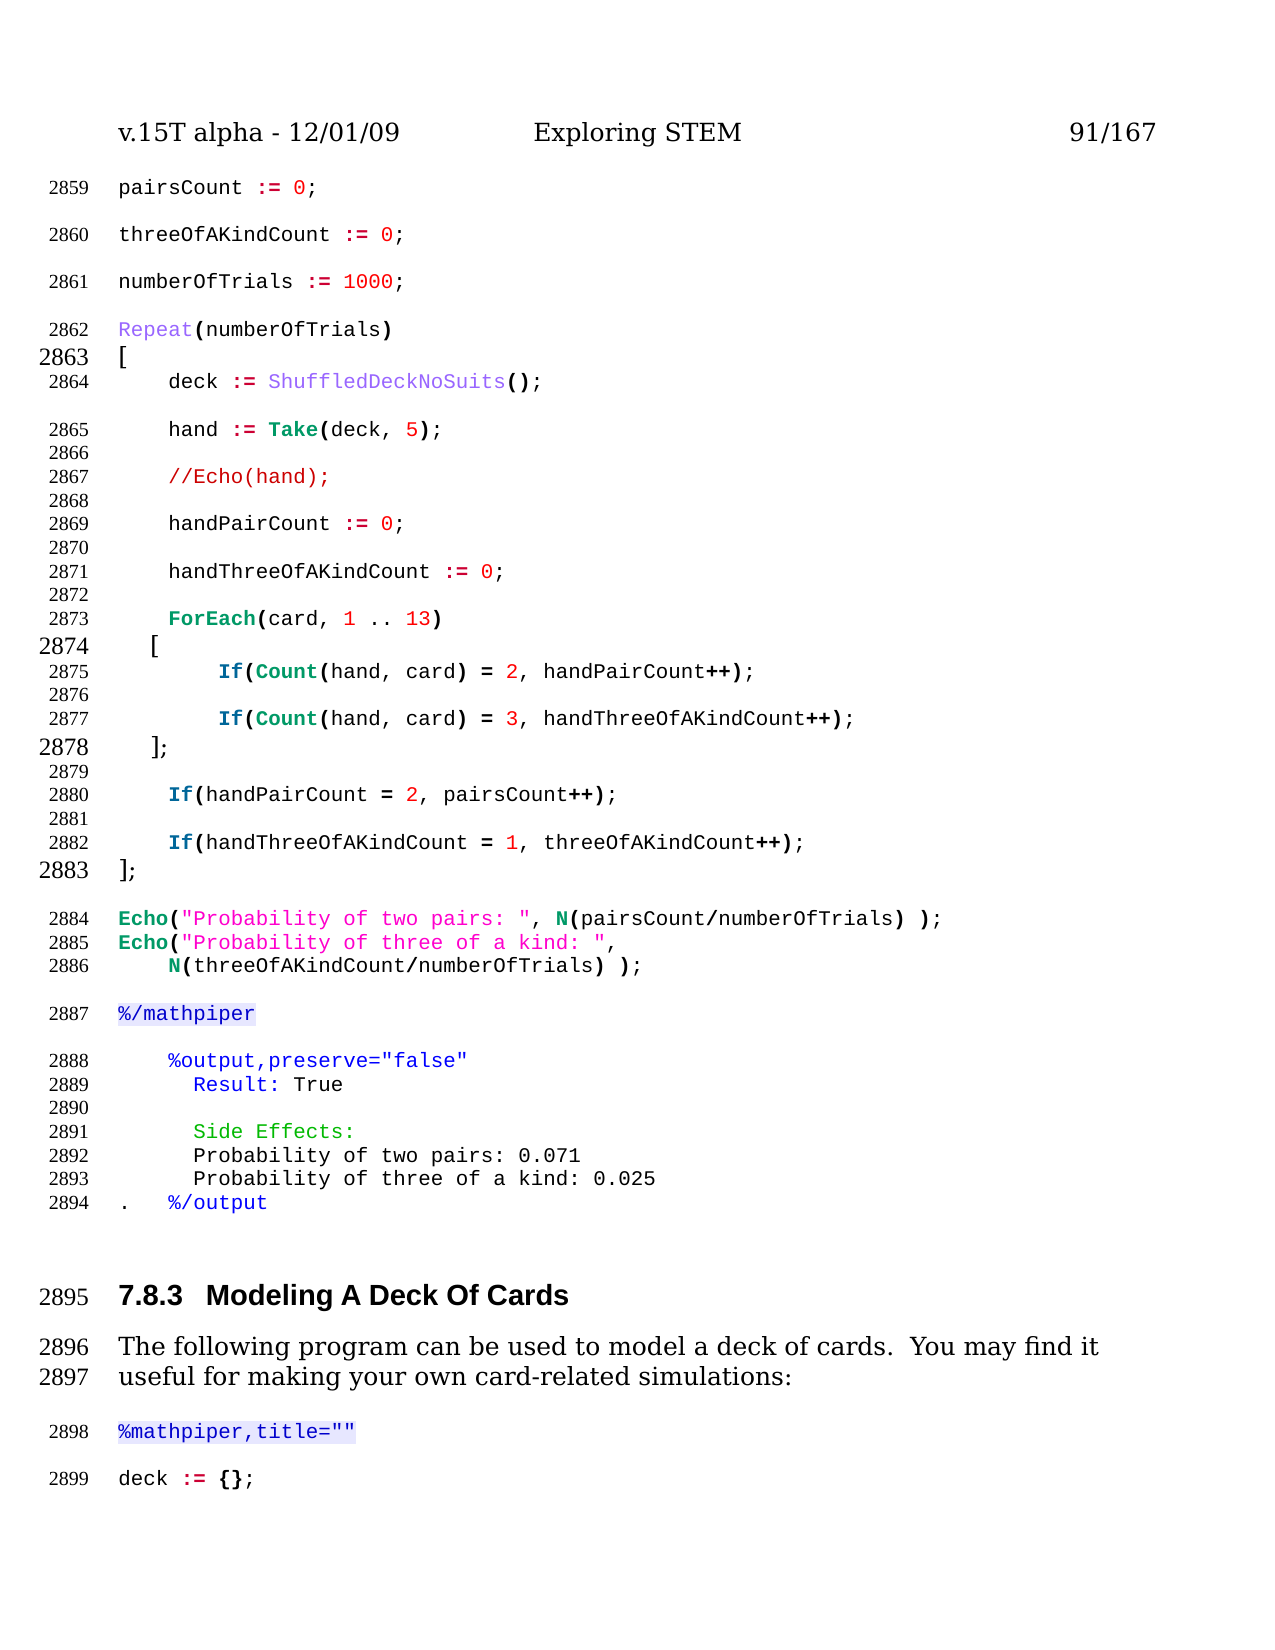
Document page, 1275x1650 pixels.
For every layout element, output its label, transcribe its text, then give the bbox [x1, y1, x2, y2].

text ForEach(card, 1 .. 13) [118, 608, 1157, 632]
text //Echo(hand); [118, 466, 1157, 490]
text [ [118, 342, 1157, 371]
text %output,preserve="false" [118, 1050, 1157, 1074]
text handPairCount := 0; [118, 513, 1157, 537]
text The following program can be used to model a deck of cards. You may find it useful for making your own card-related simulations: [118, 1333, 1157, 1391]
text Echo("Probability of two pairs: ", N(pairsCount/numberOfTrials) ); [118, 908, 1157, 932]
text %/mathpiper [118, 1003, 1157, 1026]
text ]; [118, 732, 1157, 761]
text [ [118, 632, 1157, 661]
text ]; [118, 855, 1157, 884]
text Probability of three of a kind: 0.025 [118, 1168, 1157, 1192]
text . %/output [118, 1192, 1157, 1216]
text deck := ShuffledDeckNoSuits(); [118, 371, 1157, 395]
text If(Count(hand, card) = 2, handPairCount++); [118, 661, 1157, 684]
text Result: True [118, 1074, 1157, 1097]
text If(handThreeOfAKindCount = 1, threeOfAKindCount++); [118, 832, 1157, 855]
text Probability of two pairs: 0.071 [118, 1145, 1157, 1168]
text Repeat(numberOfTrials) [118, 319, 1157, 342]
text N(threeOfAKindCount/numberOfTrials) ); [118, 956, 1157, 979]
text If(Count(hand, card) = 3, handThreeOfAKindCount++); [118, 708, 1157, 732]
text If(handPairCount = 2, pairsCount++); [118, 784, 1157, 808]
text deck := {}; [118, 1468, 1157, 1492]
text hand := Take(deck, 5); [118, 419, 1157, 442]
text %mathpiper,title="" [118, 1421, 1157, 1444]
text Echo("Probability of three of a kind: ", [118, 932, 1157, 956]
subtitle Modeling A Deck Of Cards [118, 1278, 1157, 1312]
text Side Effects: [118, 1121, 1157, 1145]
text handThreeOfAKindCount := 0; [118, 561, 1157, 584]
text numberOfTrials := 1000; [118, 271, 1157, 295]
text threeOfAKindCount := 0; [118, 224, 1157, 248]
text pairsCount := 0; [118, 177, 1157, 200]
